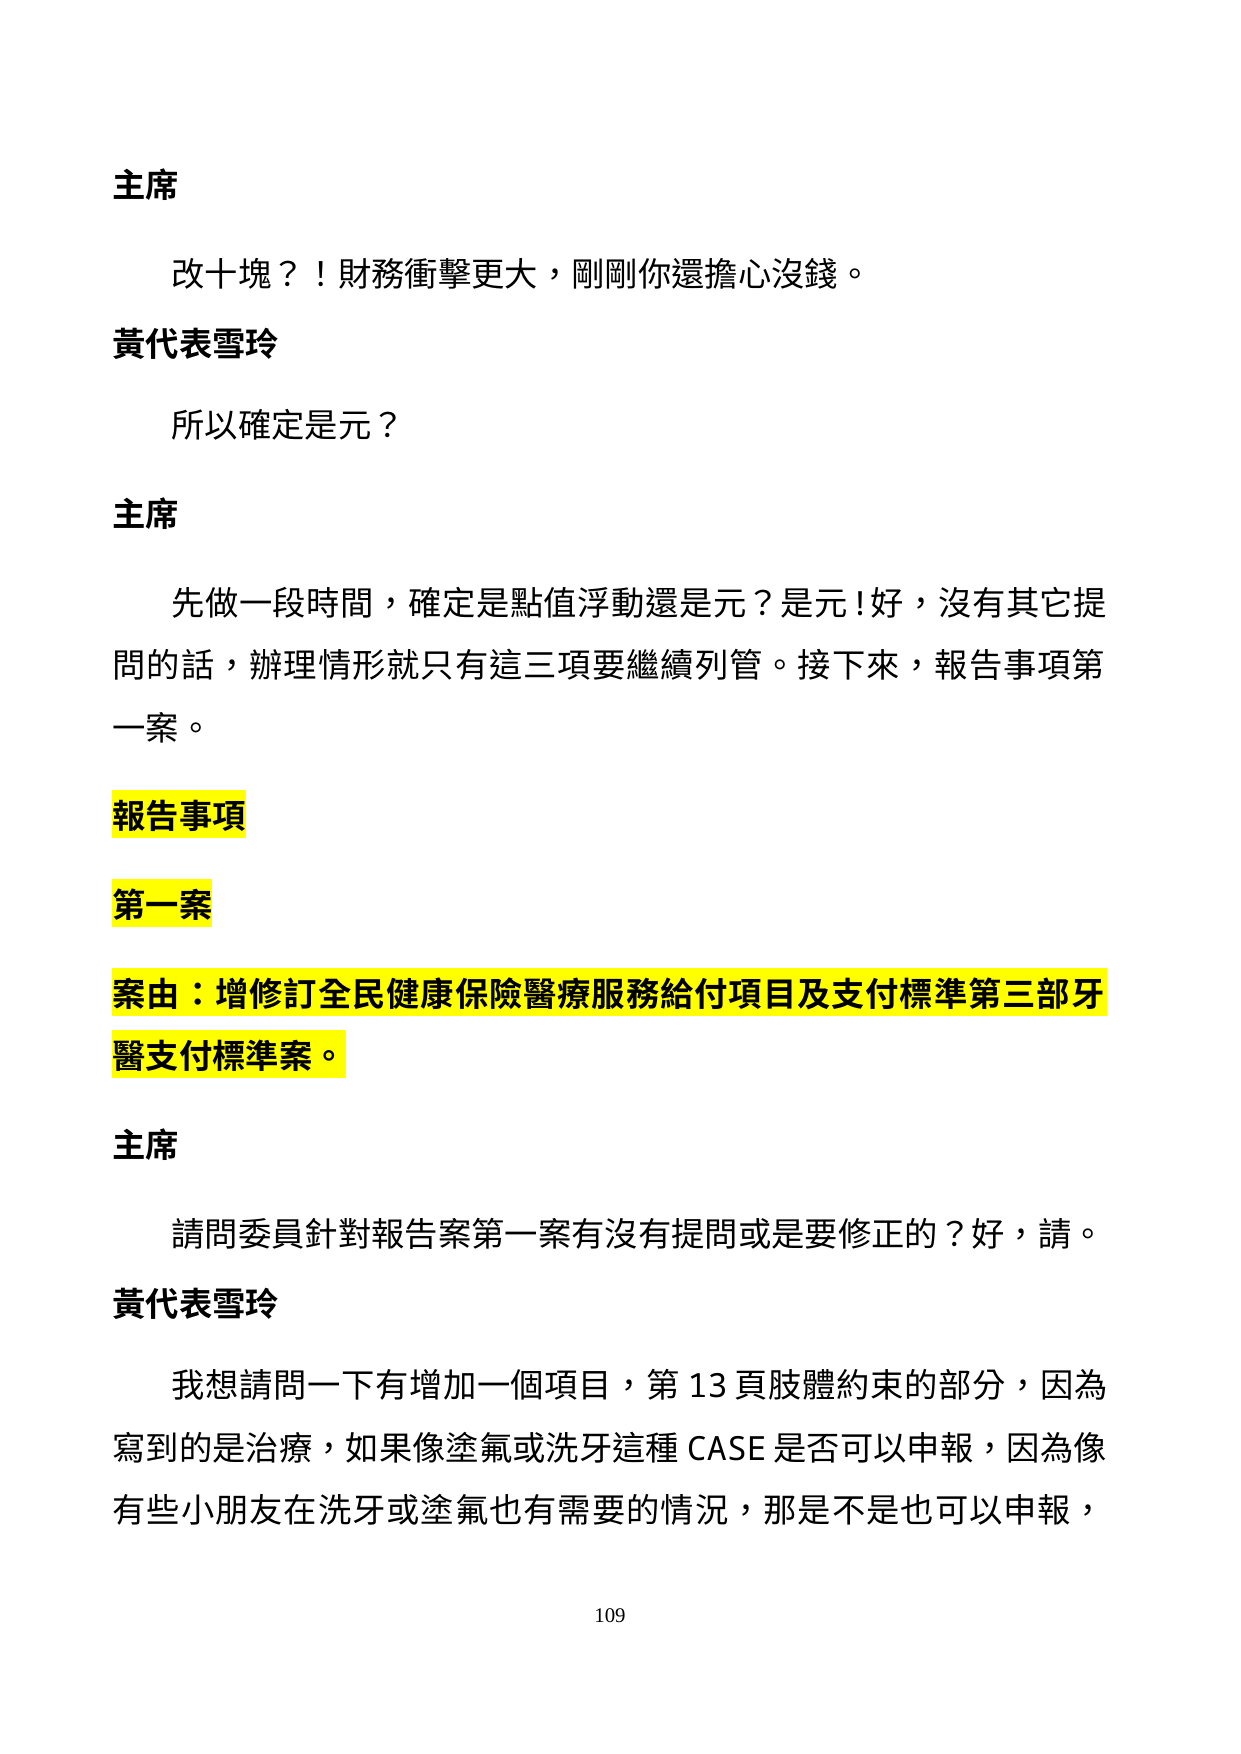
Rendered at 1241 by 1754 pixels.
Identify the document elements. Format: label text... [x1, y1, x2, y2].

text 所以確定是元？ [112, 382, 1107, 444]
text 主席 [112, 470, 1107, 533]
text 請問委員針對報告案第一案有沒有提問或是要修正的？好，請。 [112, 1190, 1107, 1253]
text 黃代表雪玲 [112, 300, 1107, 363]
text 我想請問一下有增加一個項目，第13頁肢體約束的部分，因為寫到的是治療，如果像塗氟或洗牙這種CASE是否可以申報，因為像有些小朋友在洗牙或塗氟也有需要的情況，那是不是也可以申報， [112, 1342, 1107, 1529]
text 主席 [112, 1102, 1107, 1164]
text 改十塊？！財務衝擊更大，剛剛你還擔心沒錢。 [112, 230, 1107, 293]
text 案由：增修訂全民健康保險醫療服務給付項目及支付標準第三部牙醫支付標準案。 [112, 950, 1107, 1075]
text 先做一段時間，確定是點值浮動還是元？是元!好，沒有其它提問的話，辦理情形就只有這三項要繼續列管。接下來，報告事項第一案。 [112, 559, 1107, 747]
text 主席 [112, 142, 1107, 204]
text 第一案 [112, 862, 1107, 924]
text 黃代表雪玲 [112, 1260, 1107, 1323]
text 報告事項 [112, 773, 1107, 835]
